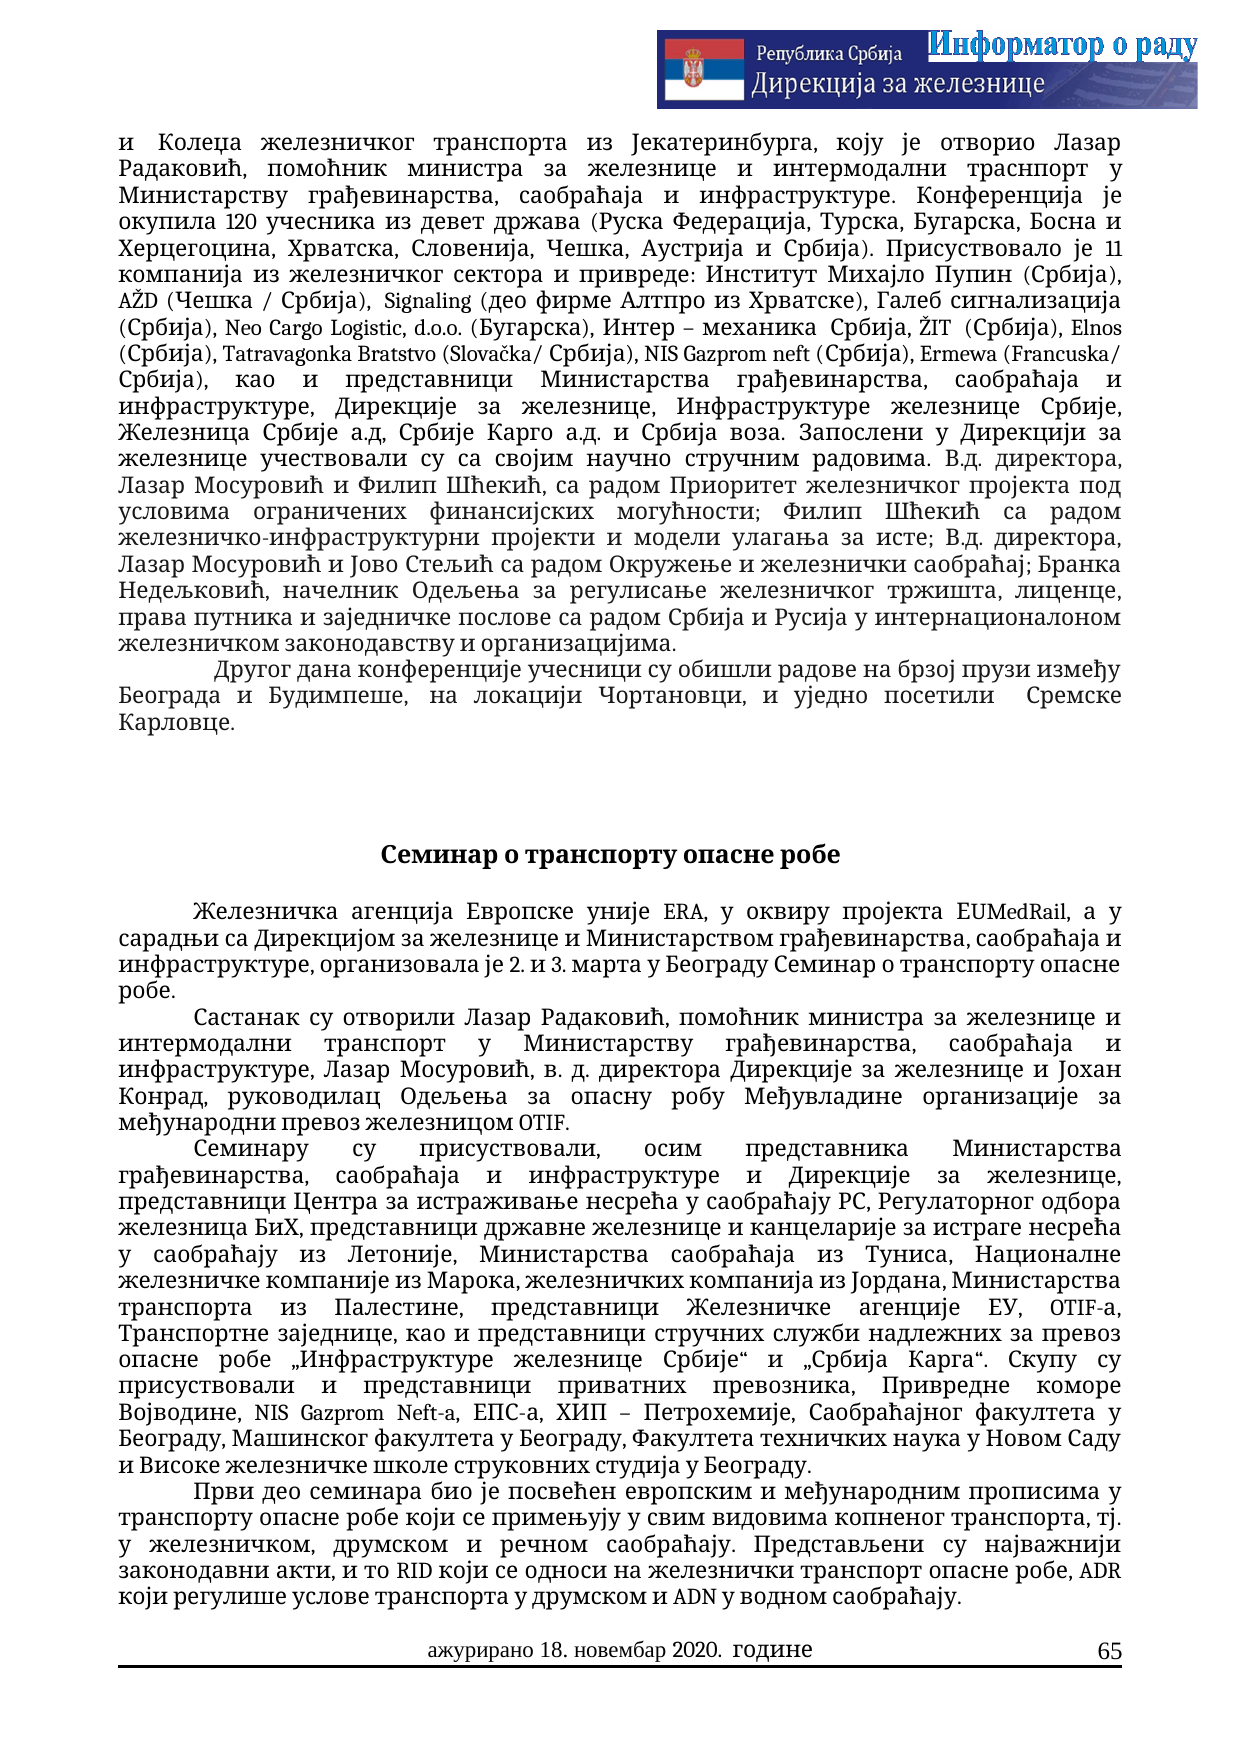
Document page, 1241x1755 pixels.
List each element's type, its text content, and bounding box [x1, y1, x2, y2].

text Састанак су отворили Лазар Радаковић, помоћник министра за железнице и интермодални транспорт у Министарству грађевинарства, саобраћаја и инфраструктуре, Лазар Мосуровић, в. д. директора Дирекције за железнице и Јохан Конрад, руководилац Одељења за опасну робу Међувладине организације за међународни превоз железницом OTIF. [118, 1004, 1122, 1136]
text Семинар о транспорту опасне робе [118, 841, 1122, 870]
text Први део семинара био је посвећен европским и међународним прописима у транспорту опасне робе који се примењују у свим видовима копненог транспорта, тј. у железничком, друмском и речном саобраћају. Представљени су најважнији законодавни акти, и то RID који се односи на железнички транспорт опасне робе, ADR који регулише услове транспорта у друмском и ADN у водном саобраћају. [118, 1479, 1122, 1611]
text Железничка агенција Европске уније ERA, у оквиру пројекта ЕUMedRail, а у сарадњи са Дирекцијом за железнице и Министарством грађевинарства, саобраћаја и инфраструктуре, организовала је 2. и 3. марта у Београду Семинар о транспорту опасне робе. [118, 899, 1122, 1004]
text Другог дана конференције учесници су обишли радове на брзој прузи између Београда и Будимпеше, на локацији Чортановци, и уједно посетили Сремске Карловце. [118, 657, 1122, 736]
text и Колеџа железничког транспорта из Јекатеринбурга, коју је отворио Лазар Радаковић, помоћник министра за железнице и интермодални траснпорт у Министарству грађевинарства, саобраћаја и инфраструктуре. Конференција је окупила 120 учесника из девет држава (Руска Федерација, Турска, Бугарска, Босна и Херцегоцина, Хрватска, Словенија, Чешка, Аустрија и Србија). Присуствовало је 11 компанија из железничког сектора и привреде: Институт Михајло Пупин (Србија), AŽD (Чешка / Србија), Signaling (део фирме Алтпро из Хрватске), Галеб сигнализација (Србија), Neo Cargo Logistic, d.o.o. (Бугарска), Интер – механика Србија, ŽIT (Србија), Elnos (Србија), Tatravagonka Bratstvo (Slovačka/ Србија), NIS Gazprom neft (Србија), Ermewa (Francuska/ Србија), као и представници Министарства грађевинарства, саобраћаја и инфраструктуре, Дирекције за железнице, Инфраструктуре железнице Србије, Железница Србије а.д, Србије Карго а.д. и Србија воза. Запослени у Дирекцији за железнице учествовали су са својим научно стручним радовима. В.д. директора, Лазар Мосуровић и Филип Шћекић, са радом Приоритет железничког пројекта под условима ограничених финансијских могућности; Филип Шћекић са радом железничко-инфраструктурни пројекти и модели улагања за исте; В.д. директора, Лазар Мосуровић и Јово Стељић са радом Окружење и железнички саобраћај; Бранка Недељковић, начелник Одељења за регулисање железничког тржишта, лиценце, права путника и заједничке послове са радом Србија и Русија у интернационалоном железничком законодавству и организацијима. [118, 130, 1122, 657]
text Семинару су присуствовали, осим представника Министарства грађевинарства, саобраћаја и инфраструктуре и Дирекције за железнице, представници Центра за истраживање несрећа у саобраћају РС, Регулаторног одбора железница БиХ, представници државне железнице и канцеларије за истраге несрећа у саобраћају из Летоније, Министарства саобраћаја из Туниса, Националне железничке компаније из Марока, железничких компанија из Јордана, Министарства транспорта из Палестине, представници Железничке агенције ЕУ, OTIF-а, Транспортне заједнице, као и представници стручних служби надлежних за превоз опасне робе „Инфраструктуре железнице Србије“ и „Србија Карга“. Скупу су присуствовали и представници приватних превозника, Привредне коморе Војводине, NIS Gazprom Neft-a, ЕПС-а, ХИП – Петрохемије, Саобраћајног факултета у Београду, Машинског факултета у Београду, Факултета техничких наука у Новом Саду и Високе железничке школе струковних студија у Београду. [118, 1136, 1122, 1479]
